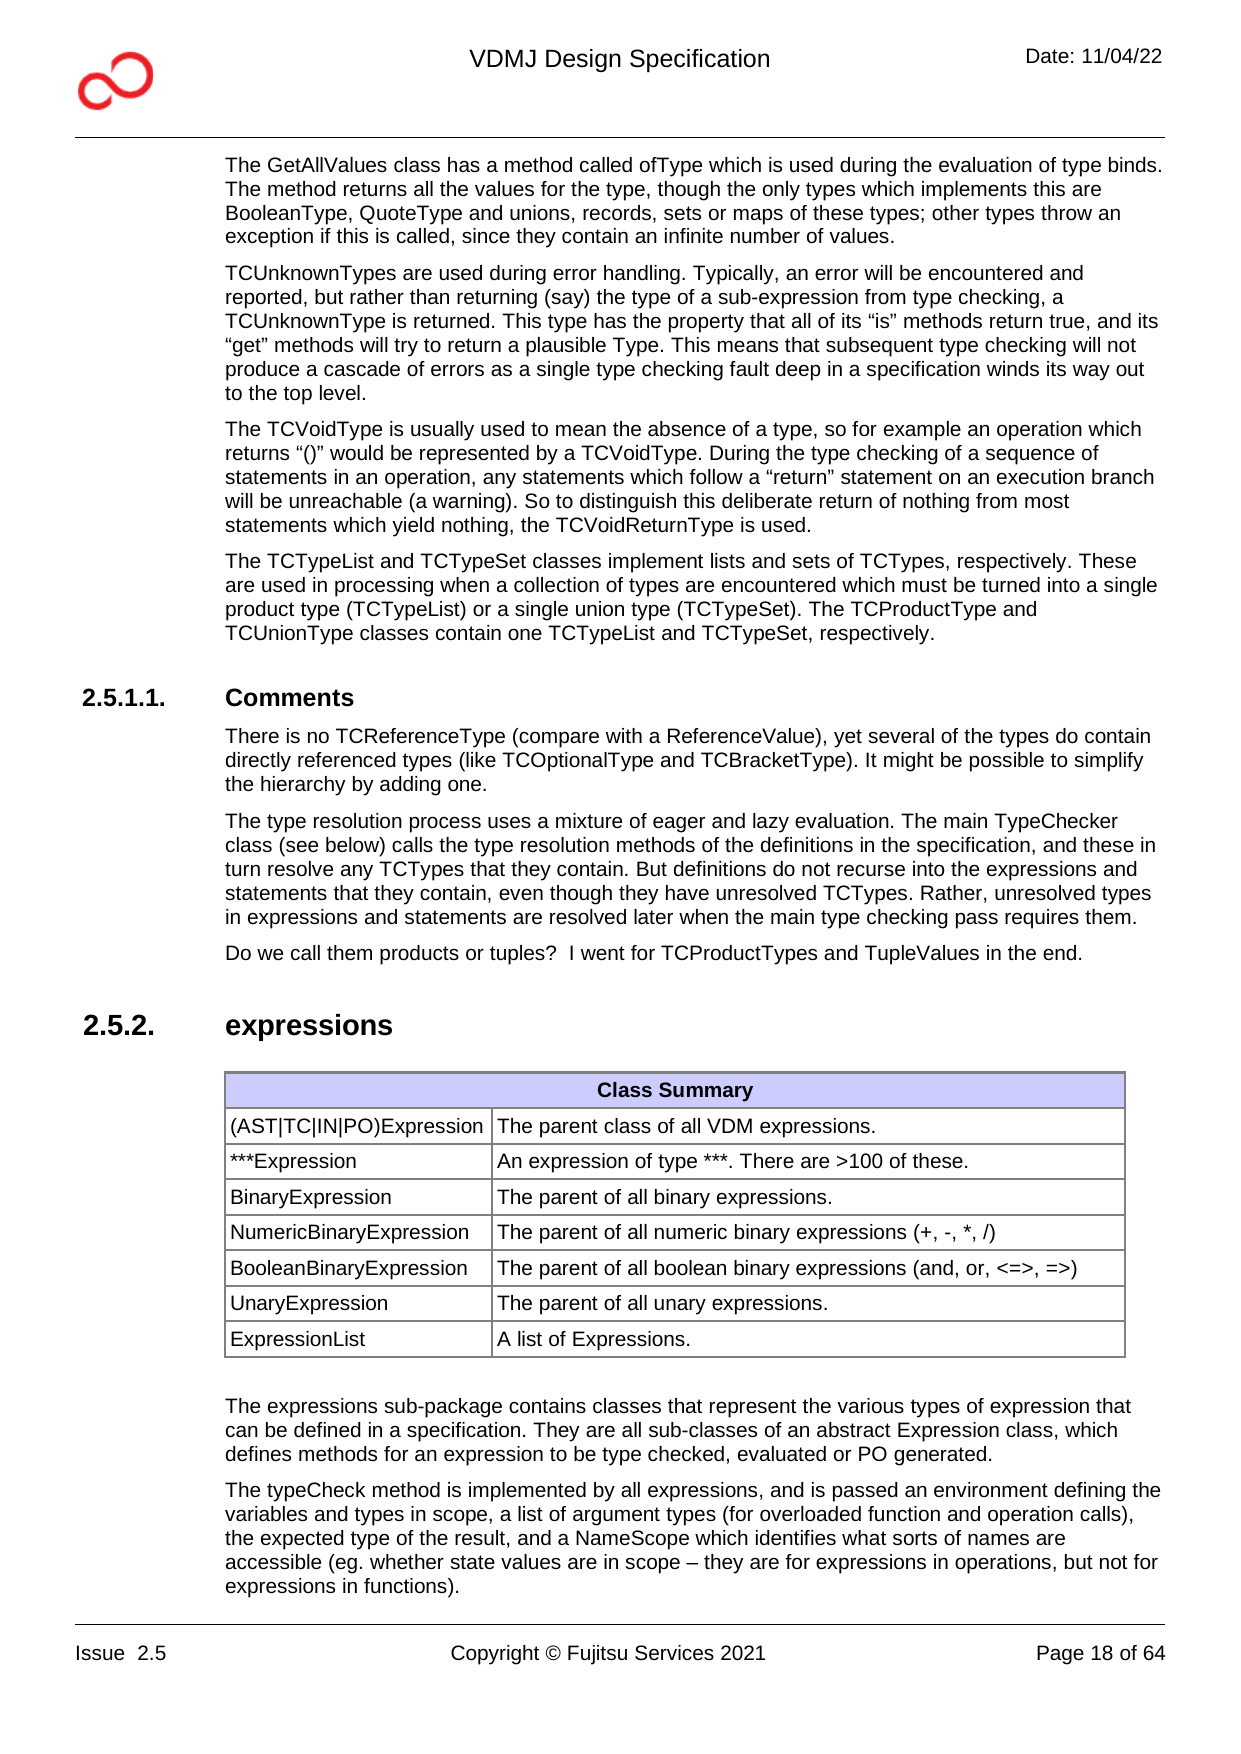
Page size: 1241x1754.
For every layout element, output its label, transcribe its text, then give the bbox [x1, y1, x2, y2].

table_cell A list of Expressions. [493, 1322, 1124, 1356]
subtitle expressions [75, 1008, 1165, 1041]
table_cell (AST|TC|IN|PO)Expression [226, 1109, 491, 1142]
table_cell UnaryExpression [226, 1287, 491, 1320]
table_header Class Summary [226, 1074, 1124, 1107]
table_cell BooleanBinaryExpression [226, 1251, 491, 1284]
text TCUnknownTypes are used during error handling. Typically, an error will be encountered and reported, but rather than returning (say) the type of a sub-expression from type checking, a TCUnknownType is returned. This type has the property that all of its “is” methods return true, and its “get” methods will try to return a plausible Type. This means that subsequent type checking will not produce a cascade of errors as a single type checking fault deep in a specification winds its way out to the top level. [225, 261, 1165, 405]
text Do we call them products or tuples? I went for TCProductTypes and TupleValues in the end. [225, 941, 1165, 965]
table_cell An expression of type ***. There are >100 of these. [493, 1145, 1124, 1178]
table_cell The parent class of all VDM expressions. [493, 1109, 1124, 1142]
table_cell The parent of all binary expressions. [493, 1180, 1124, 1213]
table_cell BinaryExpression [226, 1180, 491, 1213]
table_cell The parent of all numeric binary expressions (+, -, *, /) [493, 1216, 1124, 1249]
text The type resolution process uses a mixture of eager and lazy evaluation. The main TypeChecker class (see below) calls the type resolution methods of the definitions in the specification, and these in turn resolve any TCTypes that they contain. But definitions do not recurse into the expressions and statements that they contain, even though they have unresolved TCTypes. Rather, unresolved types in expressions and statements are resolved later when the main type checking pass requires them. [225, 809, 1165, 929]
subtitle Comments [75, 683, 1165, 712]
text The typeCheck method is implemented by all expressions, and is passed an environment defining the variables and types in scope, a list of argument types (for overloaded function and operation calls), the expected type of the result, and a NameScope which identifies what sorts of names are accessible (eg. whether state values are in scope – they are for expressions in operations, but not for expressions in functions). [225, 1478, 1165, 1598]
table_cell The parent of all unary expressions. [493, 1287, 1124, 1320]
text The TCVoidType is usually used to mean the absence of a type, so for example an operation which returns “()” would be represented by a TCVoidType. During the type checking of a sequence of statements in an operation, any statements which follow a “return” statement on an execution branch will be unreachable (a warning). So to distinguish this deliberate return of nothing from most statements which yield nothing, the TCVoidReturnType is used. [225, 417, 1165, 537]
table_cell ***Expression [226, 1145, 491, 1178]
text The GetAllValues class has a method called ofType which is used during the evaluation of type binds. The method returns all the values for the type, though the only types which implements this are BooleanType, QuoteType and unions, records, sets or maps of these types; other types throw an exception if this is called, since they contain an infinite number of values. [225, 153, 1165, 249]
text The TCTypeList and TCTypeSet classes implement lists and sets of TCTypes, respectively. These are used in processing when a collection of types are encountered which must be turned into a single product type (TCTypeList) or a single union type (TCTypeSet). The TCProductType and TCUnionType classes contain one TCTypeList and TCTypeSet, respectively. [225, 550, 1165, 646]
text There is no TCReferenceType (compare with a ReferenceValue), yet several of the types do contain directly referenced types (like TCOptionalType and TCBracketType). It might be possible to simplify the hierarchy by adding one. [225, 725, 1165, 797]
table_cell The parent of all boolean binary expressions (and, or, <=>, =>) [493, 1251, 1124, 1284]
table_cell ExpressionList [226, 1322, 491, 1356]
text The expressions sub-package contains classes that represent the various types of expression that can be defined in a specification. They are all sub-classes of an abstract Expression class, which defines methods for an expression to be type checked, evaluated or PO generated. [225, 1394, 1165, 1466]
picture [78, 44, 153, 120]
table_cell NumericBinaryExpression [226, 1216, 491, 1249]
